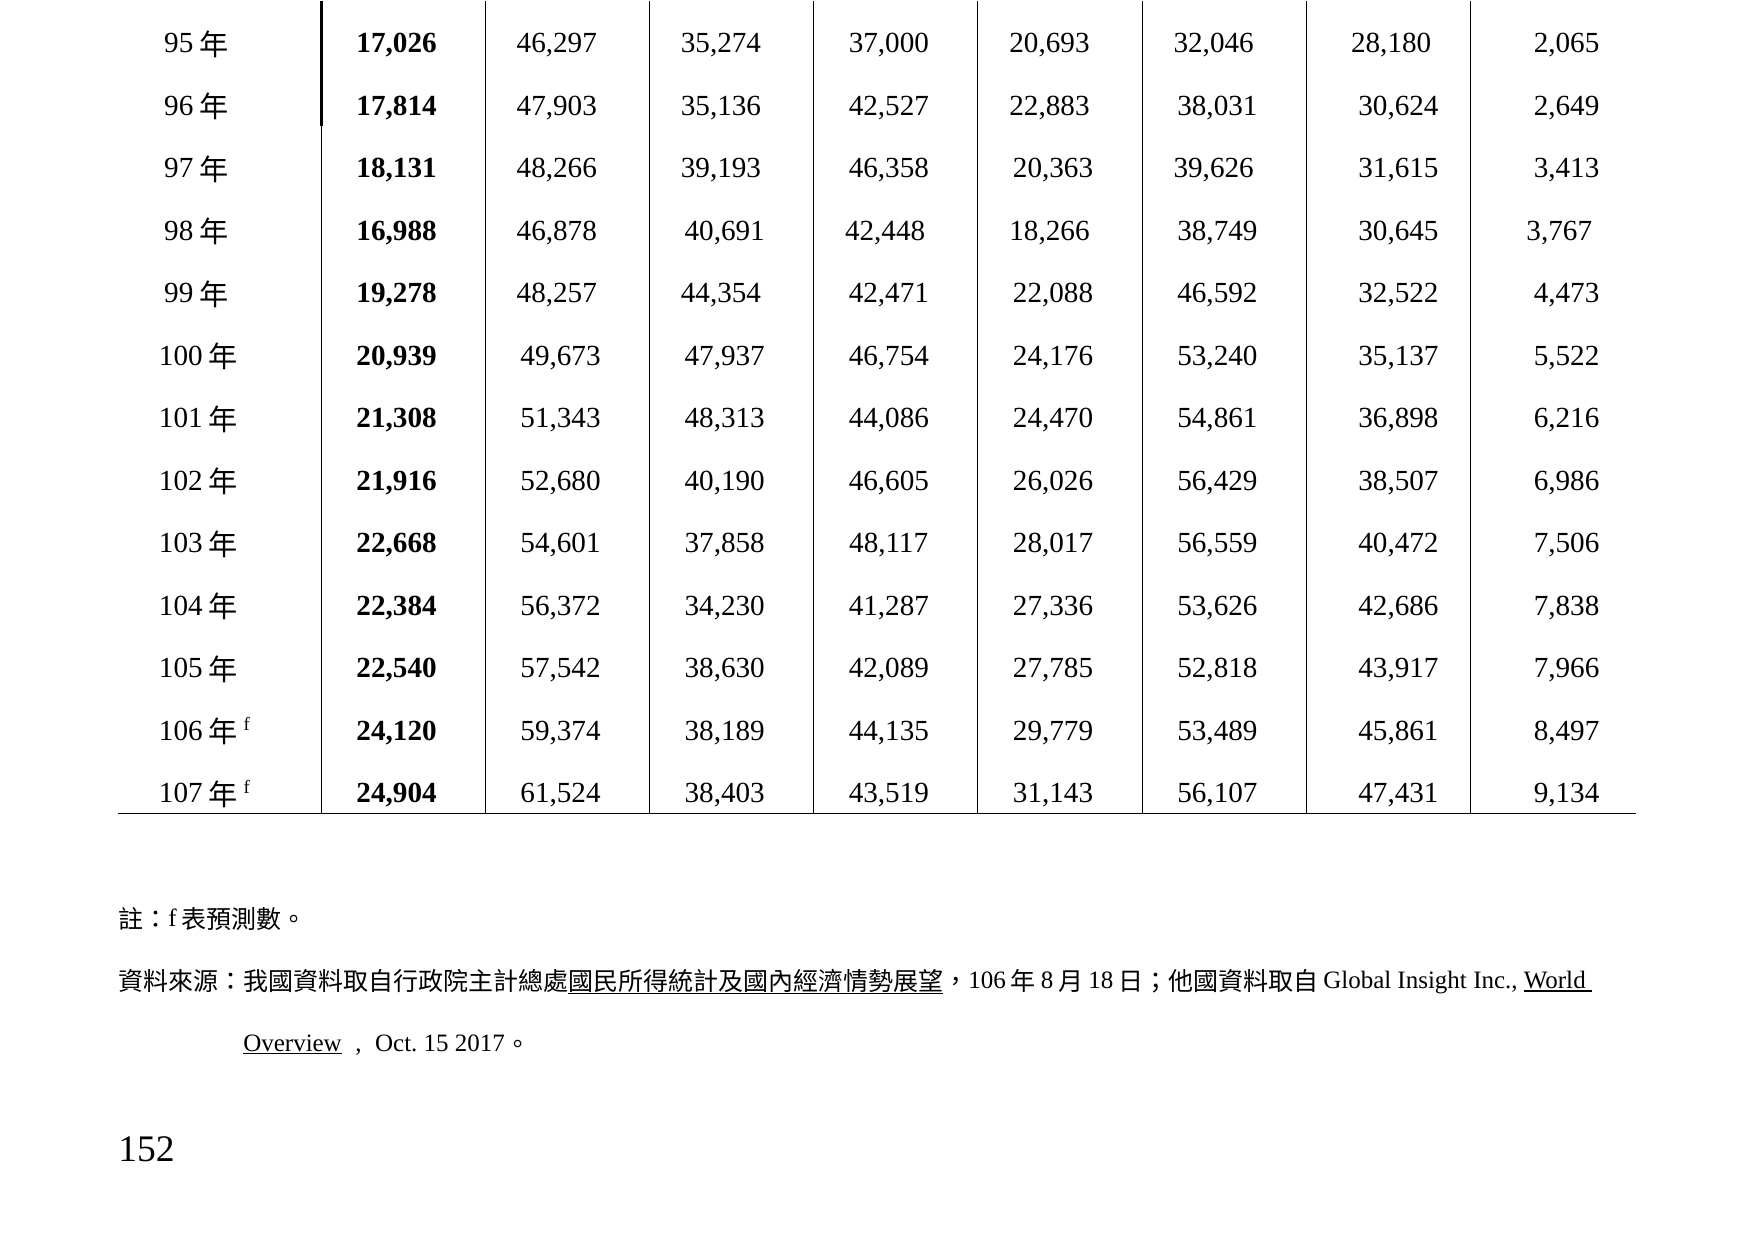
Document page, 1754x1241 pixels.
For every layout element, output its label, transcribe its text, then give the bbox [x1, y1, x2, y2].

table_cell 35,136 [650, 63, 813, 126]
table_cell 38,749 [1143, 188, 1306, 251]
table_cell 19,278 [322, 251, 485, 313]
table_cell 40,472 [1307, 501, 1470, 563]
table_cell 37,858 [650, 501, 813, 563]
table_cell 53,626 [1143, 563, 1306, 626]
table_cell 28,017 [978, 501, 1142, 563]
table_cell 2,065 [1471, 1, 1636, 63]
table_cell 42,686 [1307, 563, 1470, 626]
table_cell 38,403 [650, 751, 813, 813]
table_cell 24,470 [978, 376, 1142, 438]
table_cell 22,540 [322, 626, 485, 688]
table_cell 56,372 [486, 563, 649, 626]
table_cell 38,031 [1143, 63, 1306, 126]
table_cell 38,630 [650, 626, 813, 688]
table_cell 37,000 [814, 1, 977, 63]
table_cell 39,626 [1143, 126, 1306, 188]
table_cell 22,883 [978, 63, 1142, 126]
table_cell 20,363 [978, 126, 1142, 188]
table_cell 61,524 [486, 751, 649, 813]
table_cell 38,189 [650, 688, 813, 751]
table_cell 31,143 [978, 751, 1142, 813]
table_cell 17,026 [323, 1, 485, 63]
table_cell 44,135 [814, 688, 977, 751]
table_cell 21,916 [322, 438, 485, 501]
table_cell 24,176 [978, 313, 1142, 376]
table_cell 32,522 [1307, 251, 1470, 313]
table_cell 44,354 [650, 251, 813, 313]
table_cell 26,026 [978, 438, 1142, 501]
table_cell 104年 [118, 563, 321, 626]
table_cell 44,086 [814, 376, 977, 438]
table_cell 48,257 [486, 251, 649, 313]
table_cell 9,134 [1471, 751, 1636, 813]
table_cell 4,473 [1471, 251, 1636, 313]
table_cell 51,343 [486, 376, 649, 438]
table_cell 97年 [118, 126, 321, 188]
table_cell 99年 [118, 251, 321, 313]
table_cell 22,384 [322, 563, 485, 626]
table_cell 101年 [118, 376, 321, 438]
table_cell 22,668 [322, 501, 485, 563]
table_cell 47,431 [1307, 751, 1470, 813]
table_cell 98年 [118, 188, 321, 251]
table_cell 102年 [118, 438, 321, 501]
table_cell 49,673 [486, 313, 649, 376]
table_cell 46,878 [486, 188, 649, 251]
table_cell 30,624 [1307, 63, 1470, 126]
table_cell 54,601 [486, 501, 649, 563]
table_cell 16,988 [322, 188, 485, 251]
text 註：f表預測數。 [118, 876, 1636, 938]
table_cell 107年f [118, 751, 321, 813]
table_cell 17,814 [323, 63, 485, 126]
table_cell 43,917 [1307, 626, 1470, 688]
table_cell 29,779 [978, 688, 1142, 751]
table_cell 100年 [118, 313, 321, 376]
table_cell 42,089 [814, 626, 977, 688]
table_cell 7,966 [1471, 626, 1636, 688]
table_cell 42,448 [814, 188, 977, 251]
table_cell 42,527 [814, 63, 977, 126]
table_cell 52,680 [486, 438, 649, 501]
table_cell 47,903 [486, 63, 649, 126]
table_cell 41,287 [814, 563, 977, 626]
table_cell 39,193 [650, 126, 813, 188]
table_cell 42,471 [814, 251, 977, 313]
table_cell 56,559 [1143, 501, 1306, 563]
table_cell 48,266 [486, 126, 649, 188]
table_cell 103年 [118, 501, 321, 563]
table_cell 6,216 [1471, 376, 1636, 438]
table_cell 56,107 [1143, 751, 1306, 813]
table_cell 30,645 [1307, 188, 1470, 251]
table_cell 35,137 [1307, 313, 1470, 376]
table_cell 24,120 [322, 688, 485, 751]
table_cell 6,986 [1471, 438, 1636, 501]
table_cell 24,904 [322, 751, 485, 813]
table_cell 22,088 [978, 251, 1142, 313]
table_cell 52,818 [1143, 626, 1306, 688]
table_cell 20,939 [322, 313, 485, 376]
table_cell 31,615 [1307, 126, 1470, 188]
table_cell 28,180 [1307, 1, 1470, 63]
table_cell 27,336 [978, 563, 1142, 626]
table_cell 106年f [118, 688, 321, 751]
table_cell 7,506 [1471, 501, 1636, 563]
table_cell 46,605 [814, 438, 977, 501]
table_cell 34,230 [650, 563, 813, 626]
table_cell 46,297 [486, 1, 649, 63]
table_cell 27,785 [978, 626, 1142, 688]
table_cell 18,131 [322, 126, 485, 188]
table_cell 3,413 [1471, 126, 1636, 188]
table_cell 7,838 [1471, 563, 1636, 626]
table_cell 53,240 [1143, 313, 1306, 376]
table_cell 46,592 [1143, 251, 1306, 313]
table_cell 36,898 [1307, 376, 1470, 438]
table_cell 38,507 [1307, 438, 1470, 501]
table_cell 56,429 [1143, 438, 1306, 501]
table_cell 48,117 [814, 501, 977, 563]
table_cell 46,358 [814, 126, 977, 188]
table_cell 3,767 [1471, 188, 1636, 251]
table_cell 32,046 [1143, 1, 1306, 63]
table_cell 18,266 [978, 188, 1142, 251]
table_cell 40,190 [650, 438, 813, 501]
table_cell 95年 [118, 1, 320, 63]
table_cell 46,754 [814, 313, 977, 376]
table_cell 59,374 [486, 688, 649, 751]
text 資料來源：我國資料取自行政院主計總處國民所得統計及國內經濟情勢展望，106年8月18日；他國資料取自Global Insight Inc., World Overview , Oct. 15 2017。 [118, 938, 1636, 1063]
table_cell 45,861 [1307, 688, 1470, 751]
table_cell 2,649 [1471, 63, 1636, 126]
table_cell 96年 [118, 63, 320, 126]
table_cell 21,308 [322, 376, 485, 438]
table_cell 47,937 [650, 313, 813, 376]
table_cell 48,313 [650, 376, 813, 438]
table_cell 57,542 [486, 626, 649, 688]
table_cell 105年 [118, 626, 321, 688]
table_cell 53,489 [1143, 688, 1306, 751]
table_cell 54,861 [1143, 376, 1306, 438]
table_cell 35,274 [650, 1, 813, 63]
table_cell 5,522 [1471, 313, 1636, 376]
table_cell 43,519 [814, 751, 977, 813]
table_cell 40,691 [650, 188, 813, 251]
table_cell 20,693 [978, 1, 1142, 63]
table_cell 8,497 [1471, 688, 1636, 751]
